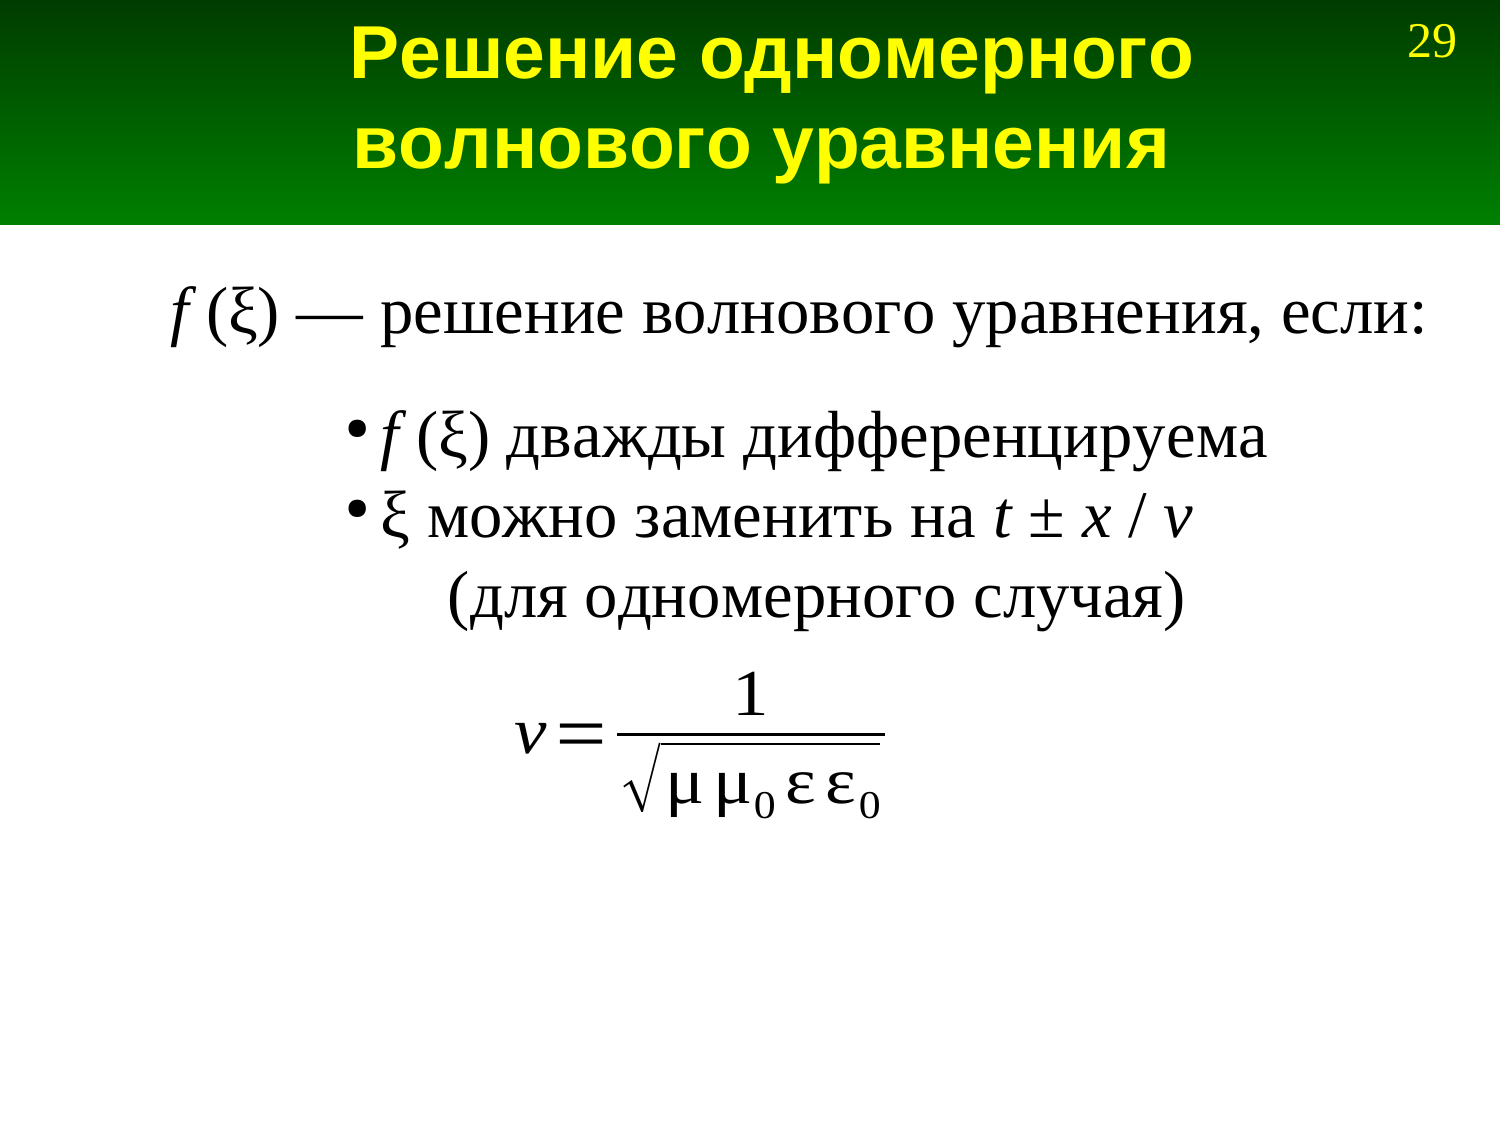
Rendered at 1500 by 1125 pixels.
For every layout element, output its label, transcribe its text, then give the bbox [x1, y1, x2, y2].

chart [481, 656, 920, 827]
title Решение одномерного волнового уравнения [123, 0, 1399, 192]
text_box f (ξ) дважды дифференцируема ξ можно заменить на t ± x / v (для одномерного случая) [330, 383, 1283, 638]
text_box f (ξ) — решение волнового уравнения, если: [155, 259, 1443, 355]
